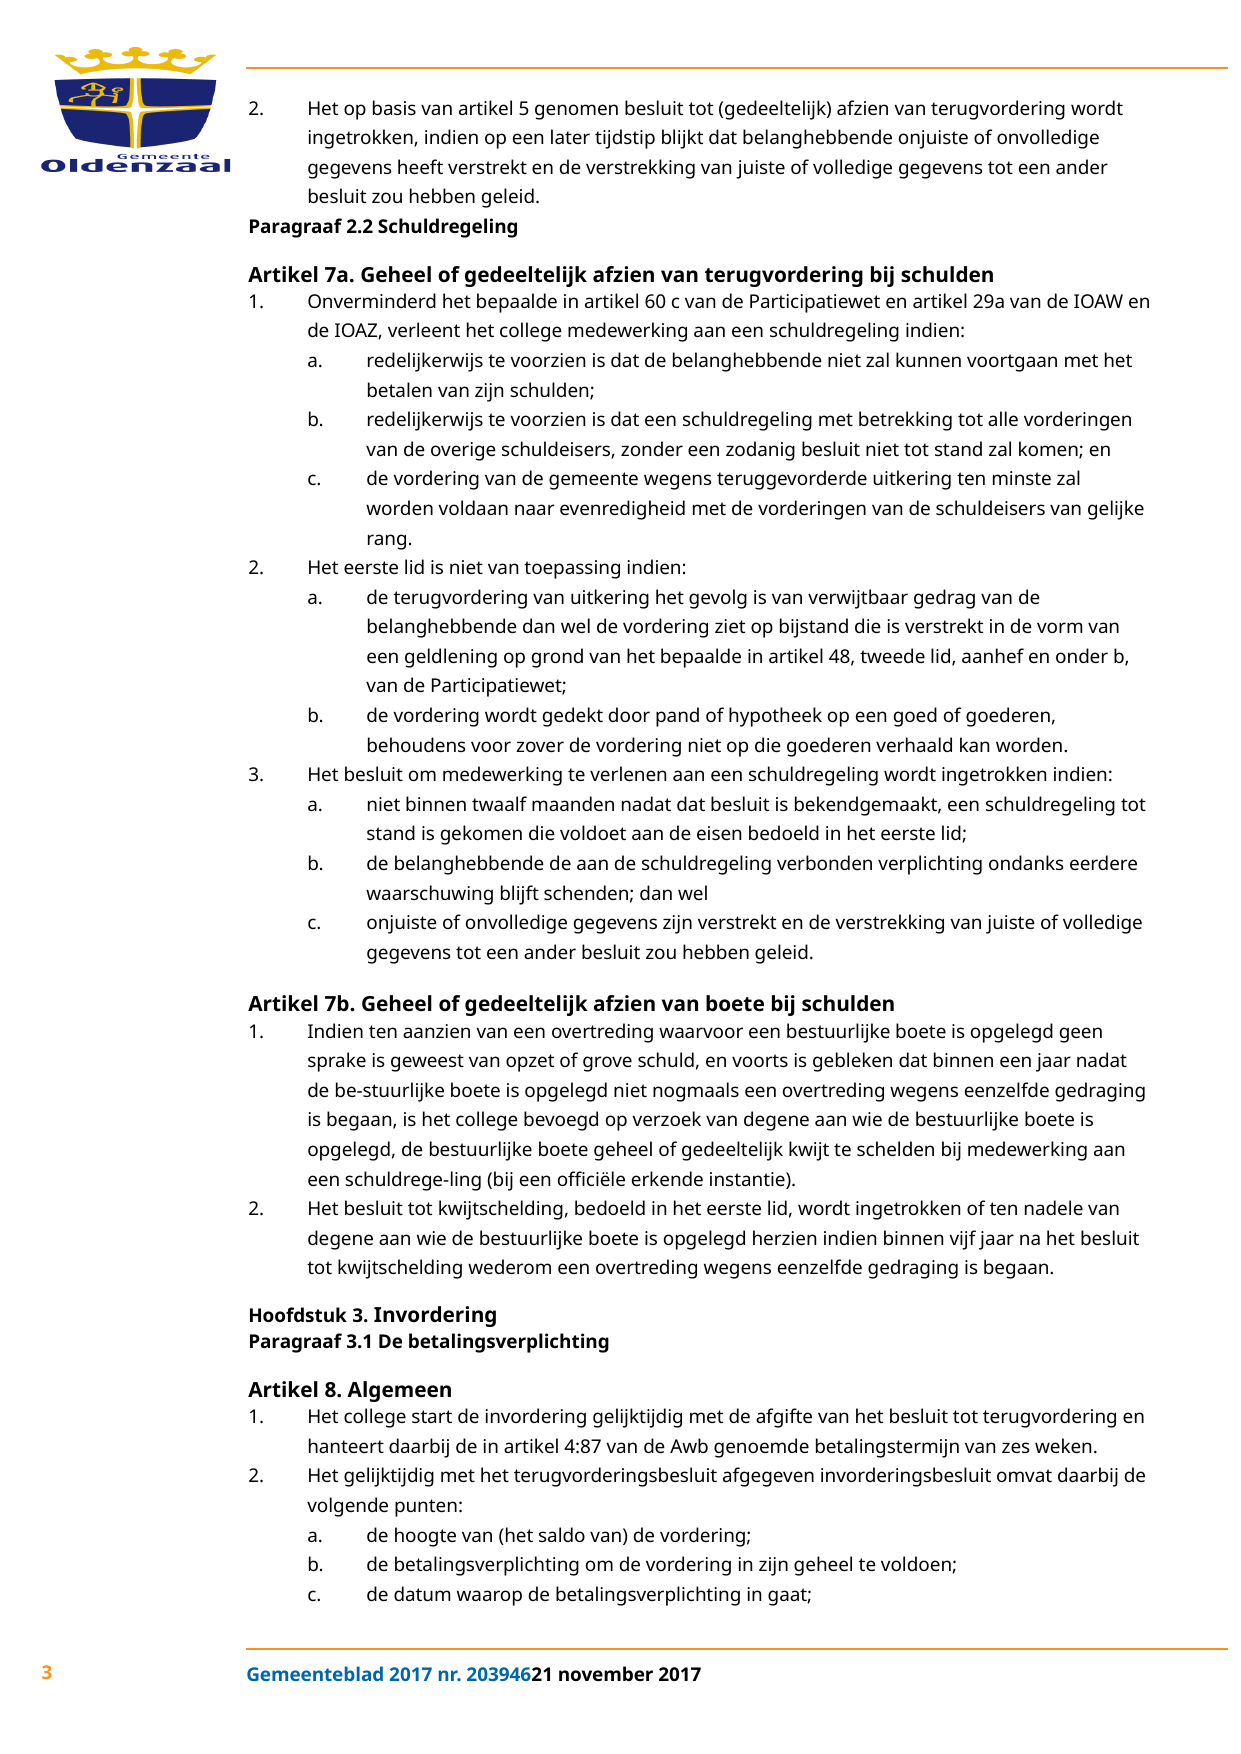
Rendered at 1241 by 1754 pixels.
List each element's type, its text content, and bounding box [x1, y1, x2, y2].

list de vordering wordt gedekt door pand of hypotheek op een goed of goederen, behoudens voor zover de vordering niet op die goederen verhaald kan worden. [307, 702, 1152, 758]
list Indien ten aanzien van een overtreding waarvoor een bestuurlijke boete is opgelegd geen sprake is geweest van opzet of grove schuld, en voorts is gebleken dat binnen een jaar nadat de be-stuurlijke boete is opgelegd niet nogmaals een overtreding wegens eenzelfde gedraging is begaan, is het college bevoegd op verzoek van degene aan wie de bestuurlijke boete is opgelegd, de bestuurlijke boete geheel of gedeeltelijk kwijt te schelden bij medewerking aan een schuldrege-ling (bij een officiële erkende instantie). [248, 1018, 1152, 1191]
picture [41, 47, 231, 172]
text Hoofdstuk 3. Invordering [248, 1300, 1152, 1328]
list redelijkerwijs te voorzien is dat de belanghebbende niet zal kunnen voortgaan met het betalen van zijn schulden; [307, 347, 1152, 403]
list Het op basis van artikel 5 genomen besluit tot (gedeeltelijk) afzien van terugvordering wordt ingetrokken, indien op een later tijdstip blijkt dat belanghebbende onjuiste of onvolledige gegevens heeft verstrekt en de verstrekking van juiste of volledige gegevens tot een ander besluit zou hebben geleid. [248, 95, 1152, 209]
list Het eerste lid is niet van toepassing indien: [248, 554, 1152, 580]
list de betalingsverplichting om de vordering in zijn geheel te voldoen; [307, 1551, 1152, 1577]
text Paragraaf 2.2 Schuldregeling [248, 213, 1152, 239]
list de datum waarop de betalingsverplichting in gaat; [307, 1581, 1152, 1607]
list Het besluit om medewerking te verlenen aan een schuldregeling wordt ingetrokken indien: [248, 761, 1152, 787]
text Artikel 7b. Geheel of gedeeltelijk afzien van boete bij schulden [248, 989, 1152, 1018]
list de belanghebbende de aan de schuldregeling verbonden verplichting ondanks eerdere waarschuwing blijft schenden; dan wel [307, 850, 1152, 906]
text Artikel 7a. Geheel of gedeeltelijk afzien van terugvordering bij schulden [248, 260, 1152, 288]
list onjuiste of onvolledige gegevens zijn verstrekt en de verstrekking van juiste of volledige gegevens tot een ander besluit zou hebben geleid. [307, 909, 1152, 965]
list de hoogte van (het saldo van) de vordering; [307, 1522, 1152, 1548]
text Paragraaf 3.1 De betalingsverplichting [248, 1328, 1152, 1354]
list Het besluit tot kwijtschelding, bedoeld in het eerste lid, wordt ingetrokken of ten nadele van degene aan wie de bestuurlijke boete is opgelegd herzien indien binnen vijf jaar na het besluit tot kwijtschelding wederom een overtreding wegens eenzelfde gedraging is begaan. [248, 1195, 1152, 1280]
list Het gelijktijdig met het terugvorderingsbesluit afgegeven invorderingsbesluit omvat daarbij de volgende punten: [248, 1463, 1152, 1518]
text Artikel 8. Algemeen [248, 1375, 1152, 1403]
list de vordering van de gemeente wegens teruggevorderde uitkering ten minste zal worden voldaan naar evenredigheid met de vorderingen van de schuldeisers van gelijke rang. [307, 466, 1152, 551]
list de terugvordering van uitkering het gevolg is van verwijtbaar gedrag van de belanghebbende dan wel de vordering ziet op bijstand die is verstrekt in de vorm van een geldlening op grond van het bepaalde in artikel 48, tweede lid, aanhef en onder b, van de Participatiewet; [307, 584, 1152, 698]
list Het college start de invordering gelijktijdig met de afgifte van het besluit tot terugvordering en hanteert daarbij de in artikel 4:87 van de Awb genoemde betalingstermijn van zes weken. [248, 1403, 1152, 1459]
list redelijkerwijs te voorzien is dat een schuldregeling met betrekking tot alle vorderingen van de overige schuldeisers, zonder een zodanig besluit niet tot stand zal komen; en [307, 406, 1152, 462]
list Onverminderd het bepaalde in artikel 60 c van de Participatiewet en artikel 29a van de IOAW en de IOAZ, verleent het college medewerking aan een schuldregeling indien: [248, 288, 1152, 343]
list niet binnen twaalf maanden nadat dat besluit is bekendgemaakt, een schuldregeling tot stand is gekomen die voldoet aan de eisen bedoeld in het eerste lid; [307, 791, 1152, 846]
